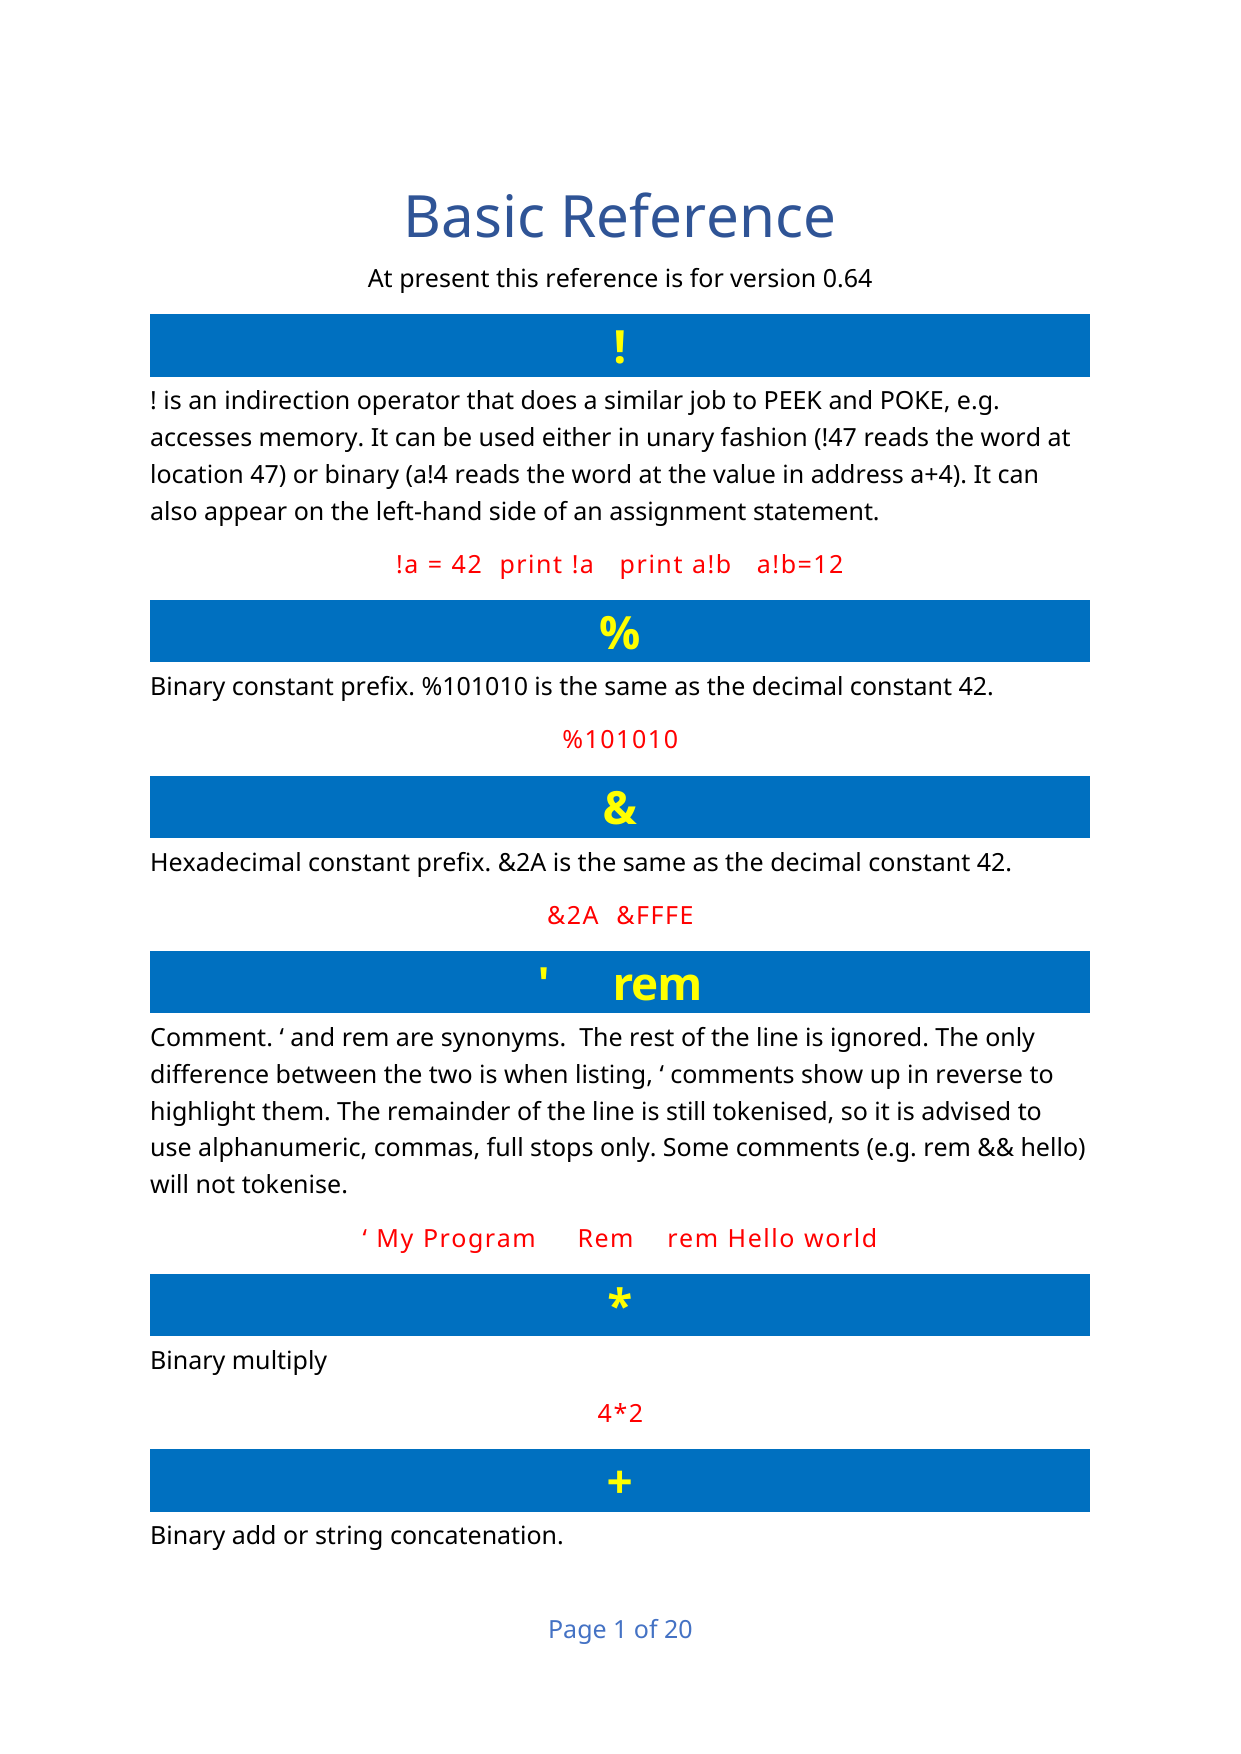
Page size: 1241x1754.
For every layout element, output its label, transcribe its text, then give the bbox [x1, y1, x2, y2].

text At present this reference is for version 0.64 [150, 261, 1090, 295]
subtitle !a = 42 print !a print a!b a!b=12 [150, 547, 1090, 581]
subtitle &2A &FFFE [150, 898, 1090, 932]
subtitle %101010 [150, 722, 1090, 756]
title % [150, 600, 1090, 662]
subtitle Basic Reference [150, 175, 1090, 254]
text Hexadecimal constant prefix. &2A is the same as the decimal constant 42. [150, 844, 1090, 878]
text Binary constant prefix. %101010 is the same as the decimal constant 42. [150, 669, 1090, 703]
text Binary add or string concatenation. [150, 1518, 1090, 1552]
subtitle 4*2 [150, 1396, 1090, 1430]
title ' rem [150, 951, 1090, 1013]
title * [150, 1274, 1090, 1336]
title & [150, 776, 1090, 838]
subtitle ‘ My Program Rem rem Hello world [150, 1220, 1090, 1254]
text Comment. ‘ and rem are synonyms. The rest of the line is ignored. The only difference between the two is when listing, ‘ comments show up in reverse to highlight them. The remainder of the line is still tokenised, so it is advised to use alphanumeric, commas, full stops only. Some comments (e.g. rem && hello) will not tokenise. [150, 1020, 1090, 1201]
title ! [150, 314, 1090, 377]
text Binary multiply [150, 1342, 1090, 1376]
title + [150, 1449, 1090, 1512]
text ! is an indirection operator that does a similar job to PEEK and POKE, e.g. accesses memory. It can be used either in unary fashion (!47 reads the word at location 47) or binary (a!4 reads the word at the value in address a+4). It can also appear on the left-hand side of an assignment statement. [150, 383, 1090, 527]
